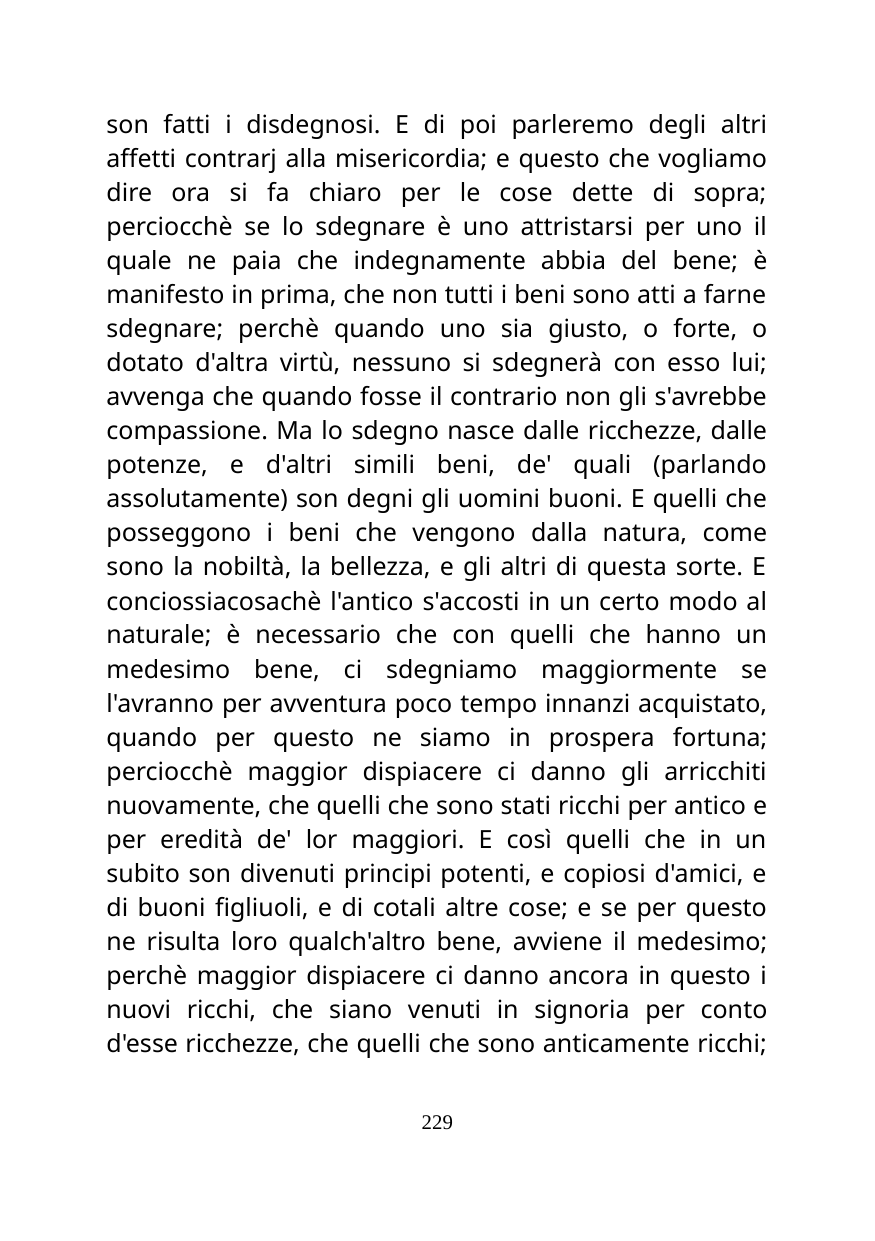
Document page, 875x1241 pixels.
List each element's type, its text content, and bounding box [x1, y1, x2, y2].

text son fatti i disdegnosi. E di poi parleremo degli altri affetti contrarj alla misericordia; e questo che vogliamo dire ora si fa chiaro per le cose dette di sopra; perciocchè se lo sdegnare è uno attristarsi per uno il quale ne paia che indegnamente abbia del bene; è manifesto in prima, che non tutti i beni sono atti a farne sdegnare; perchè quando uno sia giusto, o forte, o dotato d'altra virtù, nessuno si sdegnerà con esso lui; avvenga che quando fosse il contrario non gli s'avrebbe compassione. Ma lo sdegno nasce dalle ricchezze, dalle potenze, e d'altri simili beni, de' quali (parlando assolutamente) son degni gli uomini buoni. E quelli che posseggono i beni che vengono dalla natura, come sono la nobiltà, la bellezza, e gli altri di questa sorte. E conciossiacosachè l'antico s'accosti in un certo modo al naturale; è necessario che con quelli che hanno un medesimo bene, ci sdegniamo maggiormente se l'avranno per avventura poco tempo innanzi acquistato, quando per questo ne siamo in prospera fortuna; perciocchè maggior dispiacere ci danno gli arricchiti nuovamente, che quelli che sono stati ricchi per antico e per eredità de' lor maggiori. E così quelli che in un subito son divenuti principi potenti, e copiosi d'amici, e di buoni figliuoli, e di cotali altre cose; e se per questo ne risulta loro qualch'altro bene, avviene il medesimo; perchè maggior dispiacere ci danno ancora in questo i nuovi ricchi, che siano venuti in signoria per conto d'esse ricchezze, che quelli che sono anticamente ricchi; [106, 106, 768, 1060]
